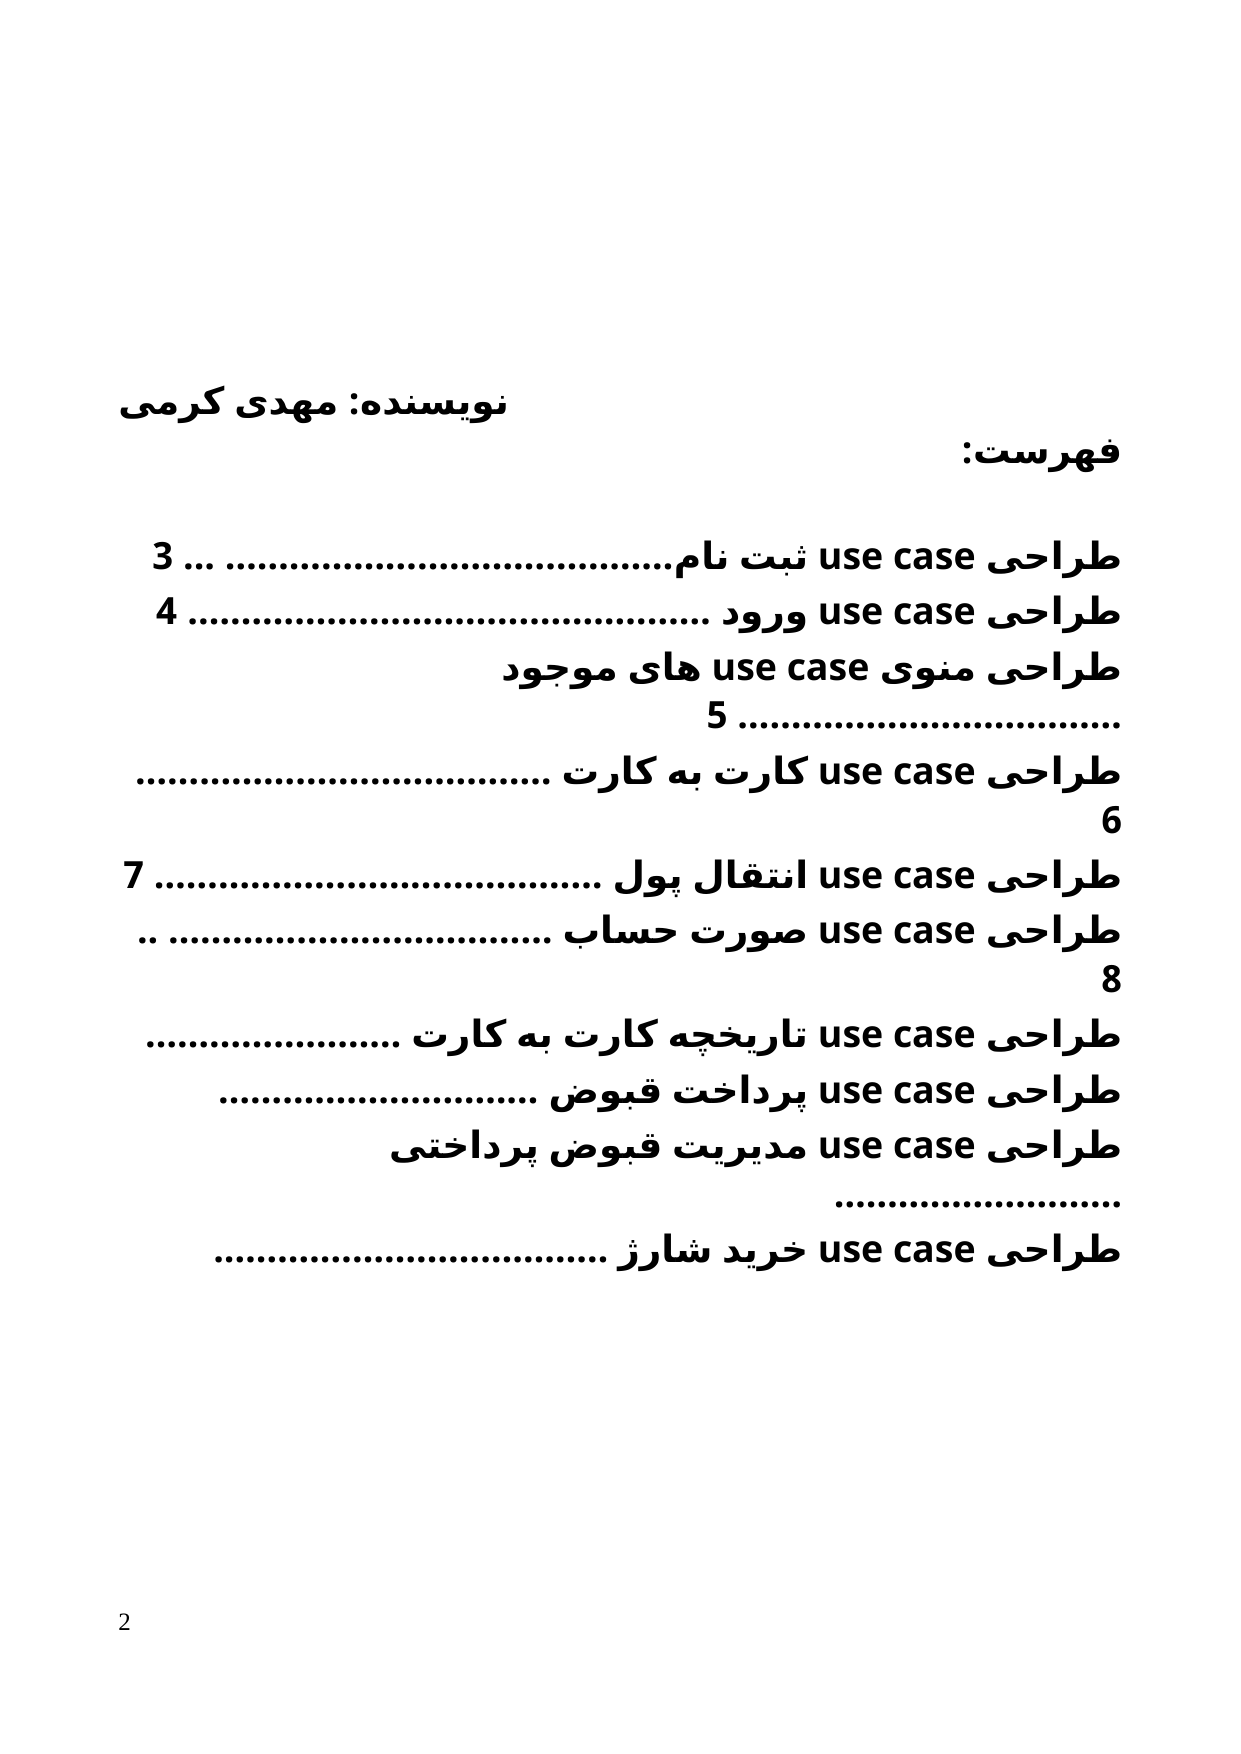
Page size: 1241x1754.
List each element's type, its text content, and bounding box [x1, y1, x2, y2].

text طراحی use case مدیریت قبوض پرداختی ……………………… [118, 1118, 1122, 1222]
text طراحی منوی use case های موجود ……………………………… 5 [118, 640, 1122, 744]
text فهرست: [118, 429, 1122, 478]
text طراحی use case کارت به کارت …………………………...…… 6 [118, 744, 1122, 848]
text طراحی use case تاریخچه کارت به کارت …………………… [118, 1008, 1122, 1063]
text نویسنده: مهدی کرمی [118, 381, 1122, 429]
text طراحی use case صورت حساب ……………………………… .. 8 [118, 903, 1122, 1008]
text طراحی use case پرداخت قبوض ………………………… [118, 1063, 1122, 1118]
text طراحی use case خرید شارژ ………………………………. [118, 1222, 1122, 1278]
text طراحی use case انتقال پول …………………………………… 7 [118, 848, 1122, 903]
text طراحی use case ورود …………………………………………. 4 [118, 584, 1122, 640]
text طراحی use case ثبت نام…………………………………… ... 3 [118, 529, 1122, 584]
